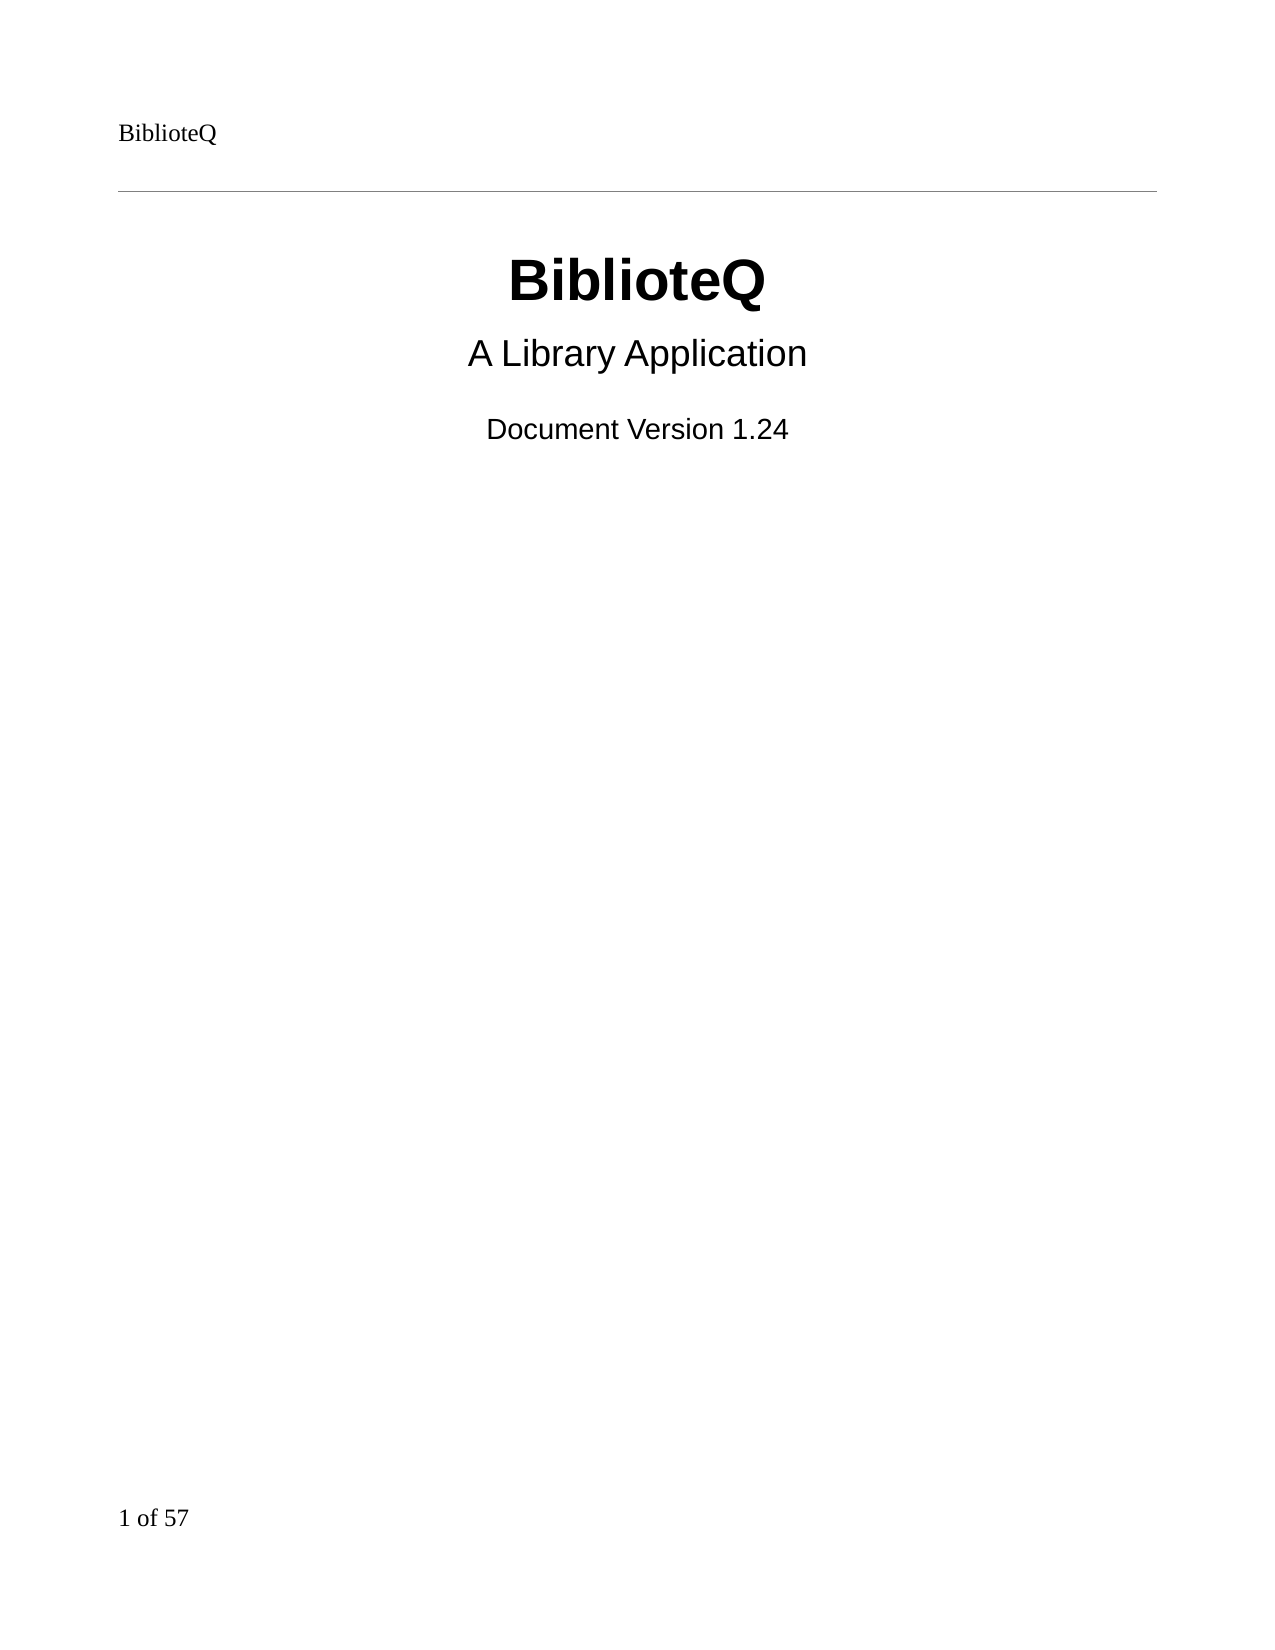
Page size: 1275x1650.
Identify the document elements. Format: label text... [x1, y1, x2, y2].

subtitle Document Version 1.24 [118, 412, 1157, 446]
title BiblioteQ [118, 246, 1157, 313]
subtitle A Library Application [118, 331, 1157, 374]
